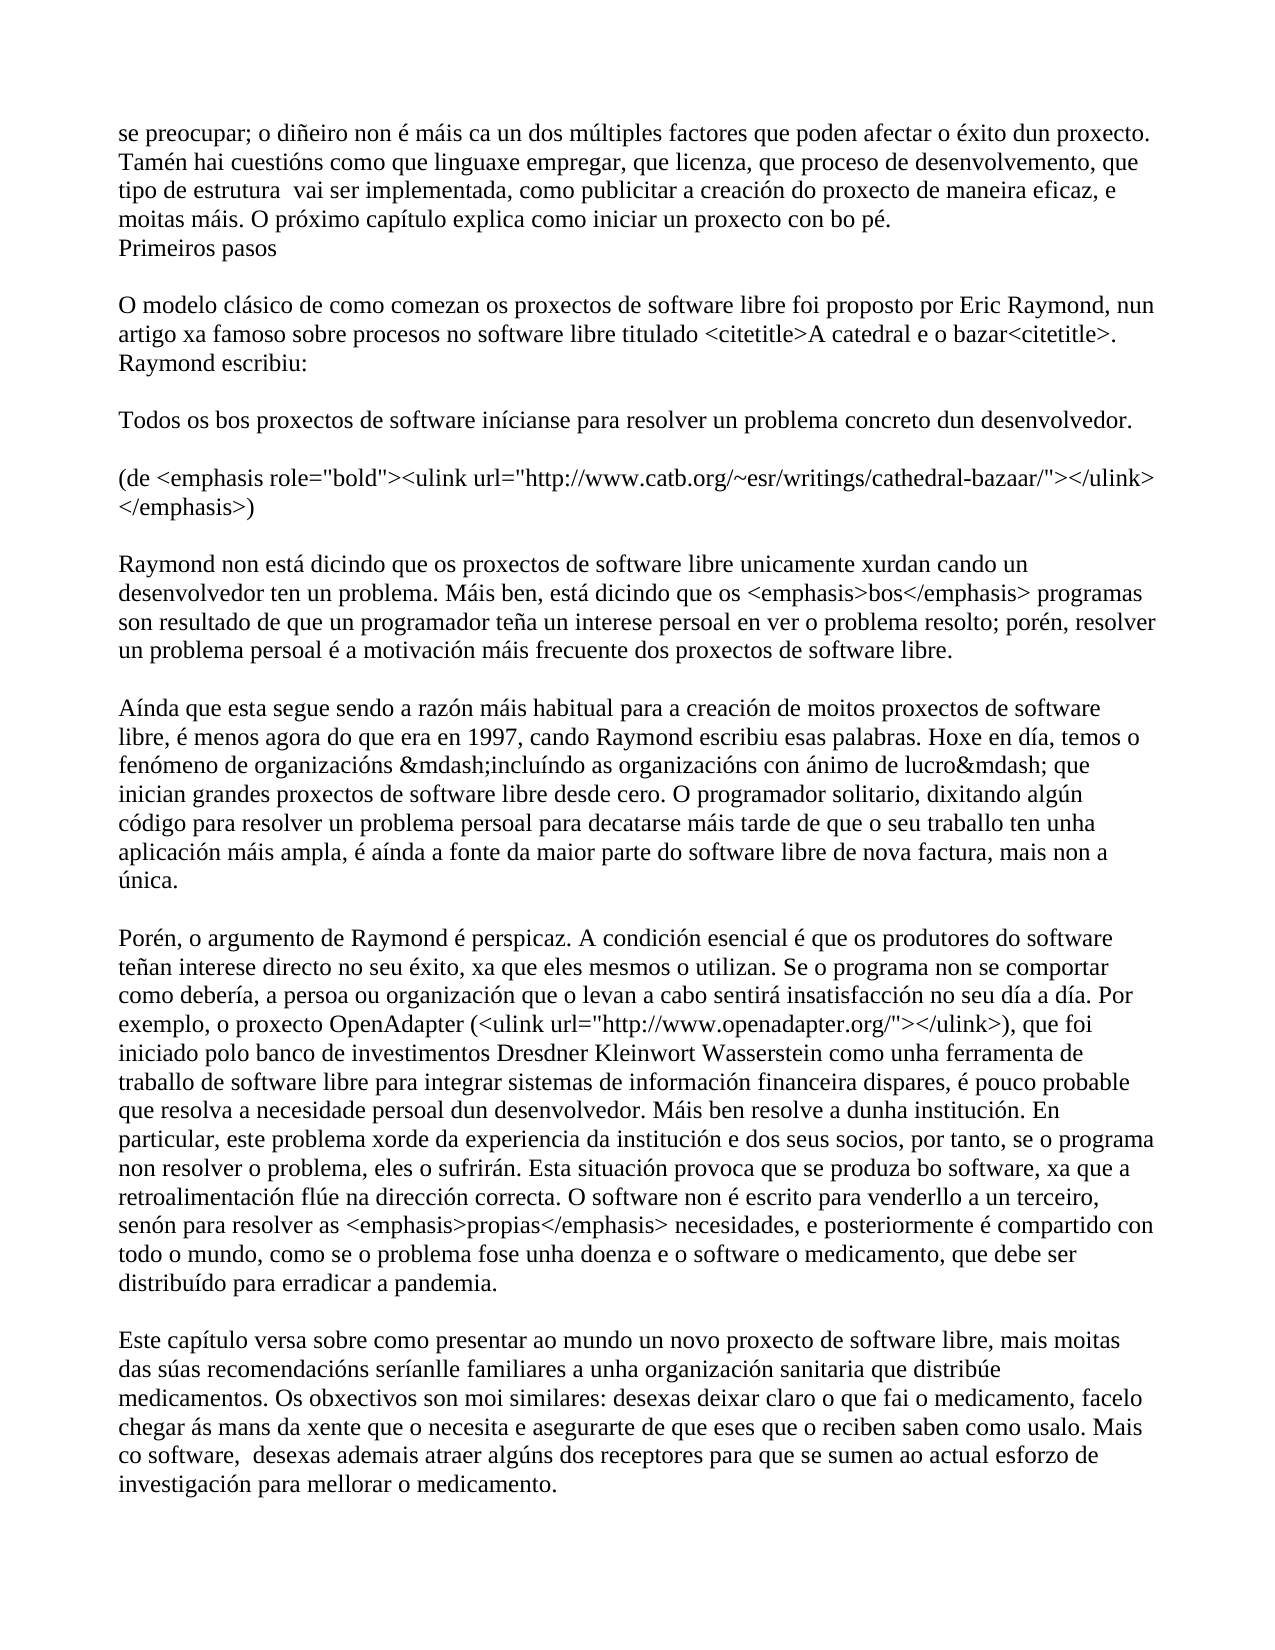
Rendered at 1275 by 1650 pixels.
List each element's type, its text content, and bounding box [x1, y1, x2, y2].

text (de <emphasis role="bold"><ulink url="http://www.catb.org/~esr/writings/cathedral-bazaar/"></ulink> </emphasis>) [118, 463, 1157, 521]
text Porén, o argumento de Raymond é perspicaz. A condición esencial é que os produtores do software teñan interese directo no seu éxito, xa que eles mesmos o utilizan. Se o programa non se comportar como debería, a persoa ou organización que o levan a cabo sentirá insatisfacción no seu día a día. Por exemplo, o proxecto OpenAdapter (<ulink url="http://www.openadapter.org/"></ulink>), que foi iniciado polo banco de investimentos Dresdner Kleinwort Wasserstein como unha ferramenta de traballo de software libre para integrar sistemas de información financeira dispares, é pouco probable que resolva a necesidade persoal dun desenvolvedor. Máis ben resolve a dunha institución. En particular, este problema xorde da experiencia da institución e dos seus socios, por tanto, se o programa non resolver o problema, eles o sufrirán. Esta situación provoca que se produza bo software, xa que a retroalimentación flúe na dirección correcta. O software non é escrito para venderllo a un terceiro, senón para resolver as <emphasis>propias</emphasis> necesidades, e posteriormente é compartido con todo o mundo, como se o problema fose unha doenza e o software o medicamento, que debe ser distribuído para erradicar a pandemia. [118, 923, 1157, 1297]
text Aínda que esta segue sendo a razón máis habitual para a creación de moitos proxectos de software libre, é menos agora do que era en 1997, cando Raymond escribiu esas palabras. Hoxe en día, temos o fenómeno de organizacións &mdash;incluíndo as organizacións con ánimo de lucro&mdash; que inician grandes proxectos de software libre desde cero. O programador solitario, dixitando algún código para resolver un problema persoal para decatarse máis tarde de que o seu traballo ten unha aplicación máis ampla, é aínda a fonte da maior parte do software libre de nova factura, mais non a única. [118, 693, 1157, 894]
text Raymond non está dicindo que os proxectos de software libre unicamente xurdan cando un desenvolvedor ten un problema. Máis ben, está dicindo que os <emphasis>bos</emphasis> programas son resultado de que un programador teña un interese persoal en ver o problema resolto; porén, resolver un problema persoal é a motivación máis frecuente dos proxectos de software libre. [118, 549, 1157, 664]
text Este capítulo versa sobre como presentar ao mundo un novo proxecto de software libre, mais moitas das súas recomendacións seríanlle familiares a unha organización sanitaria que distribúe medicamentos. Os obxectivos son moi similares: desexas deixar claro o que fai o medicamento, facelo chegar ás mans da xente que o necesita e asegurarte de que eses que o reciben saben como usalo. Mais co software, desexas ademais atraer algúns dos receptores para que se sumen ao actual esforzo de investigación para mellorar o medicamento. [118, 1326, 1157, 1498]
text Primeiros pasos [118, 233, 1157, 262]
text Todos os bos proxectos de software inícianse para resolver un problema concreto dun desenvolvedor. [118, 406, 1157, 434]
text O modelo clásico de como comezan os proxectos de software libre foi proposto por Eric Raymond, nun artigo xa famoso sobre procesos no software libre titulado <citetitle>A catedral e o bazar<citetitle>. Raymond escribiu: [118, 291, 1157, 377]
text se preocupar; o diñeiro non é máis ca un dos múltiples factores que poden afectar o éxito dun proxecto. Tamén hai cuestións como que linguaxe empregar, que licenza, que proceso de desenvolvemento, que tipo de estrutura vai ser implementada, como publicitar a creación do proxecto de maneira eficaz, e moitas máis. O próximo capítulo explica como iniciar un proxecto con bo pé. [118, 118, 1157, 233]
